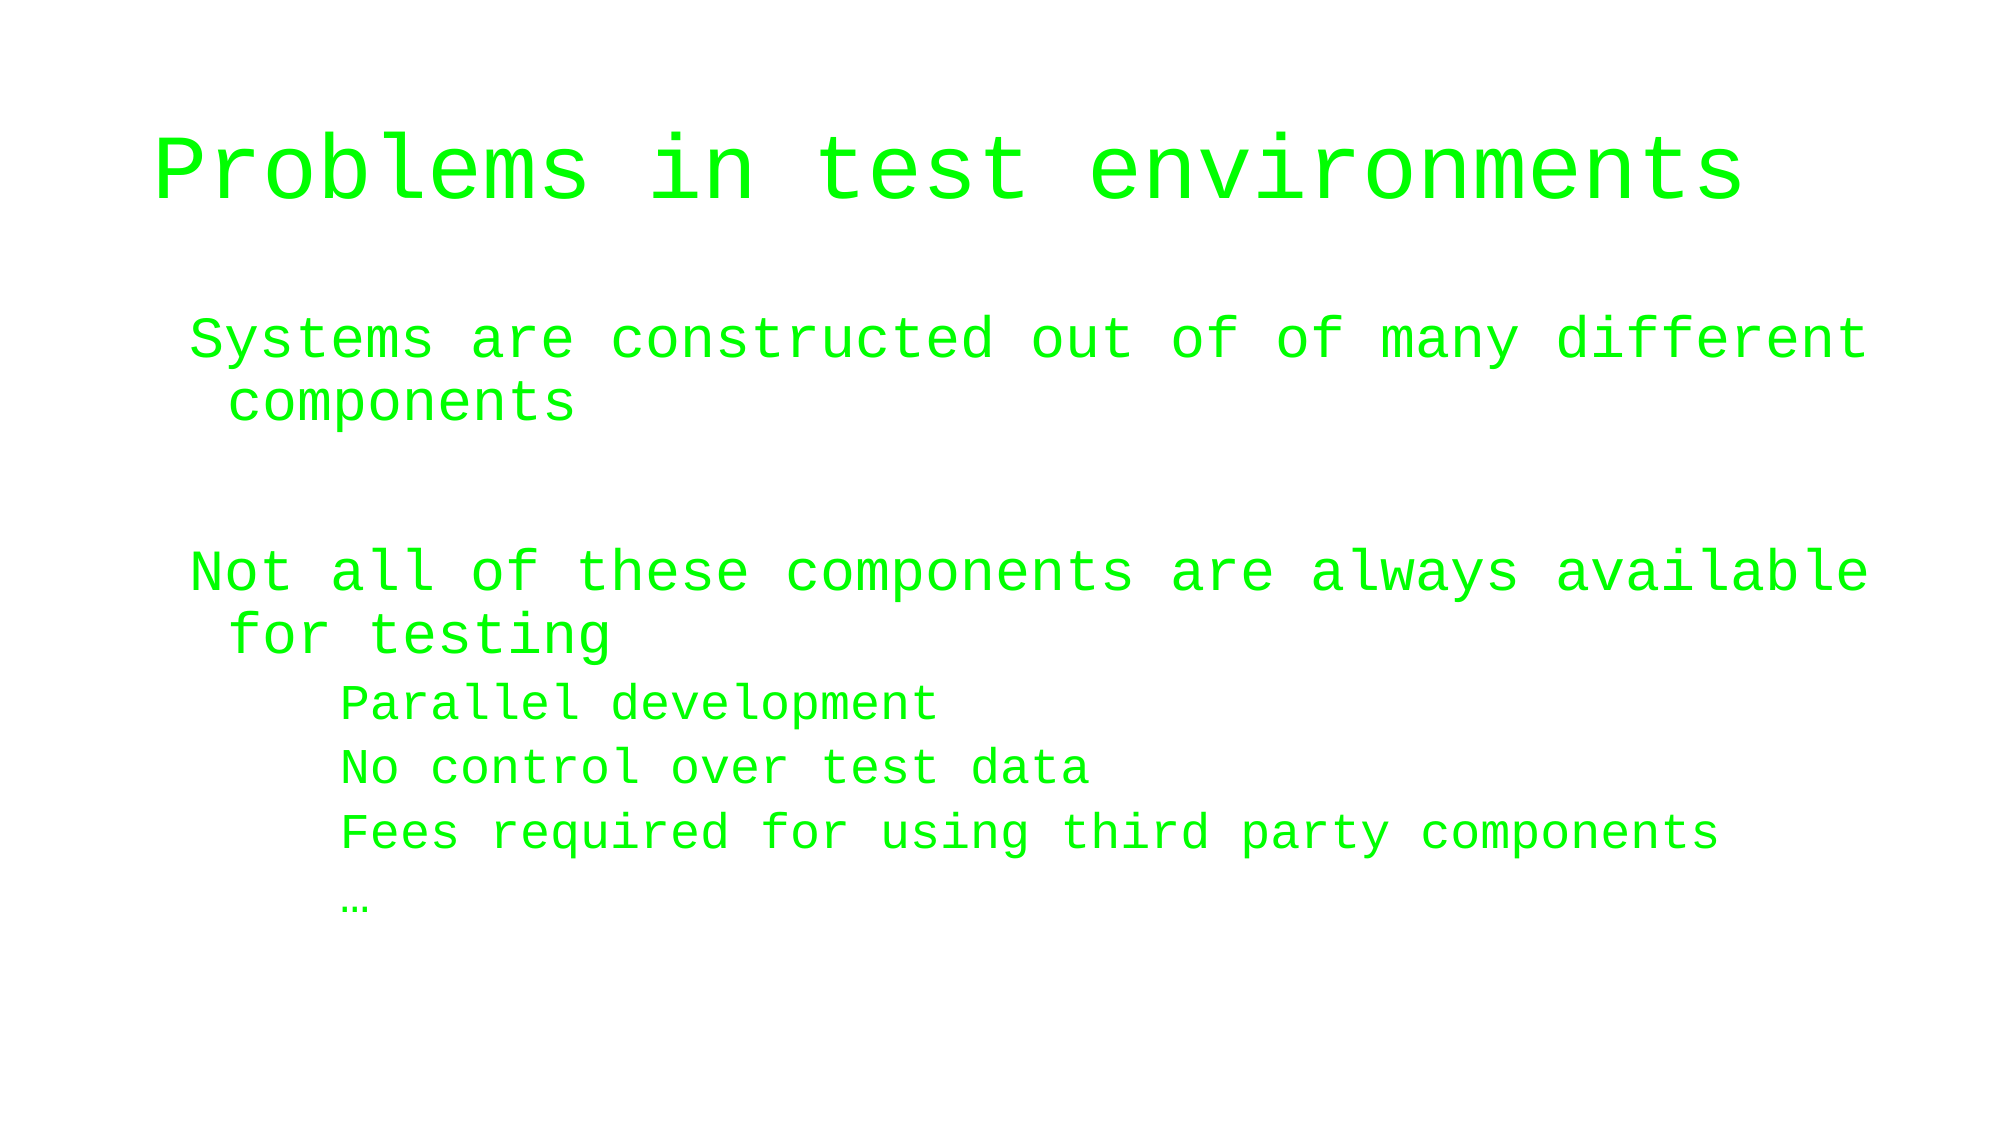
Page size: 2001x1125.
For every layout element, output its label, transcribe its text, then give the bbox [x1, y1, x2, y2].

title Problems in test environments [137, 59, 1863, 278]
list Systems are constructed out of of many different components Not all of these components are always available for testing Parallel development No control over test data Fees required for using third party components … [137, 299, 1966, 1014]
